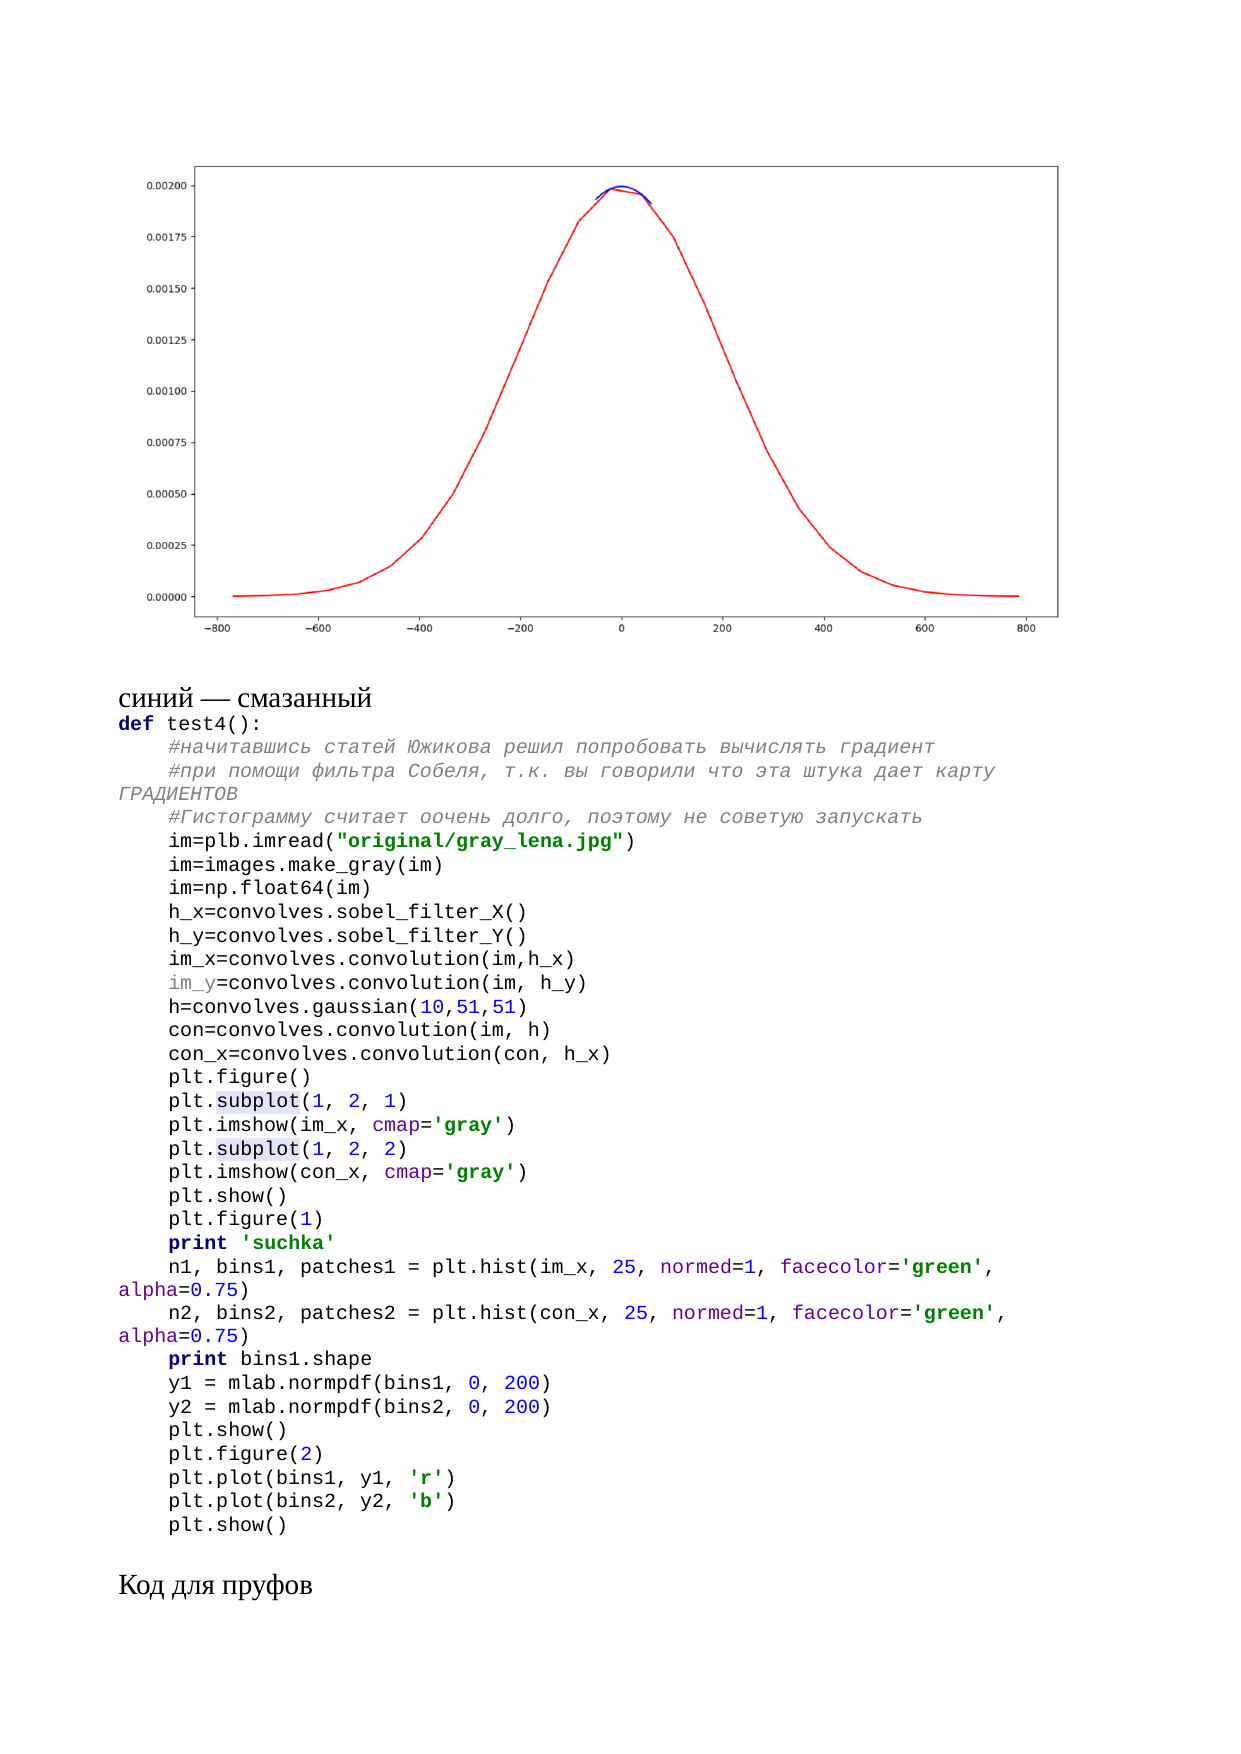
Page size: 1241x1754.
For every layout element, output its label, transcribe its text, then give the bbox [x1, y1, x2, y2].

text plt.show() [118, 1185, 1122, 1208]
text print 'suchka' [118, 1232, 1122, 1256]
text con=convolves.convolution(im, h) [118, 1019, 1122, 1043]
text im_y=convolves.convolution(im, h_y) [118, 972, 1122, 996]
text h_x=convolves.sobel_filter_X() [118, 901, 1122, 925]
text im=np.float64(im) [118, 877, 1122, 901]
text #Гистограмму считает оочень долго, поэтому не советую запускать [118, 806, 1122, 830]
text print bins1.shape [118, 1348, 1122, 1372]
text plt.imshow(im_x, cmap='gray') [118, 1114, 1122, 1137]
text y1 = mlab.normpdf(bins1, 0, 200) [118, 1372, 1122, 1396]
text синий — смазанный [118, 680, 1122, 714]
text def test4(): [118, 714, 1122, 736]
text im_x=convolves.convolution(im,h_x) [118, 948, 1122, 972]
text #при помощи фильтра Собеля, т.к. вы говорили что эта штука дает карту ГРАДИЕНТОВ [118, 760, 1122, 806]
text plt.figure(1) [118, 1208, 1122, 1232]
text n1, bins1, patches1 = plt.hist(im_x, 25, normed=1, facecolor='green', alpha=0.75) [118, 1256, 1122, 1302]
text plt.imshow(con_x, cmap='gray') [118, 1161, 1122, 1185]
text im=images.make_gray(im) [118, 854, 1122, 877]
text Код для пруфов [118, 1567, 1122, 1601]
text h_y=convolves.sobel_filter_Y() [118, 925, 1122, 948]
text im=plb.imread("original/gray_lena.jpg") [118, 830, 1122, 854]
text plt.plot(bins2, y2, 'b') [118, 1490, 1122, 1514]
picture [118, 118, 1123, 647]
text plt.plot(bins1, y1, 'r') [118, 1467, 1122, 1490]
text plt.show() [118, 1419, 1122, 1443]
text plt.figure(2) [118, 1443, 1122, 1467]
text plt.figure() [118, 1067, 1122, 1090]
text h=convolves.gaussian(10,51,51) [118, 996, 1122, 1019]
text con_x=convolves.convolution(con, h_x) [118, 1043, 1122, 1067]
text #начитавшись статей Южикова решил попробовать вычислять градиент [118, 736, 1122, 760]
text n2, bins2, patches2 = plt.hist(con_x, 25, normed=1, facecolor='green', alpha=0.75) [118, 1302, 1122, 1348]
text plt.show() [118, 1514, 1122, 1538]
text plt.subplot(1, 2, 2) [118, 1137, 1122, 1161]
text y2 = mlab.normpdf(bins2, 0, 200) [118, 1396, 1122, 1419]
text plt.subplot(1, 2, 1) [118, 1090, 1122, 1114]
